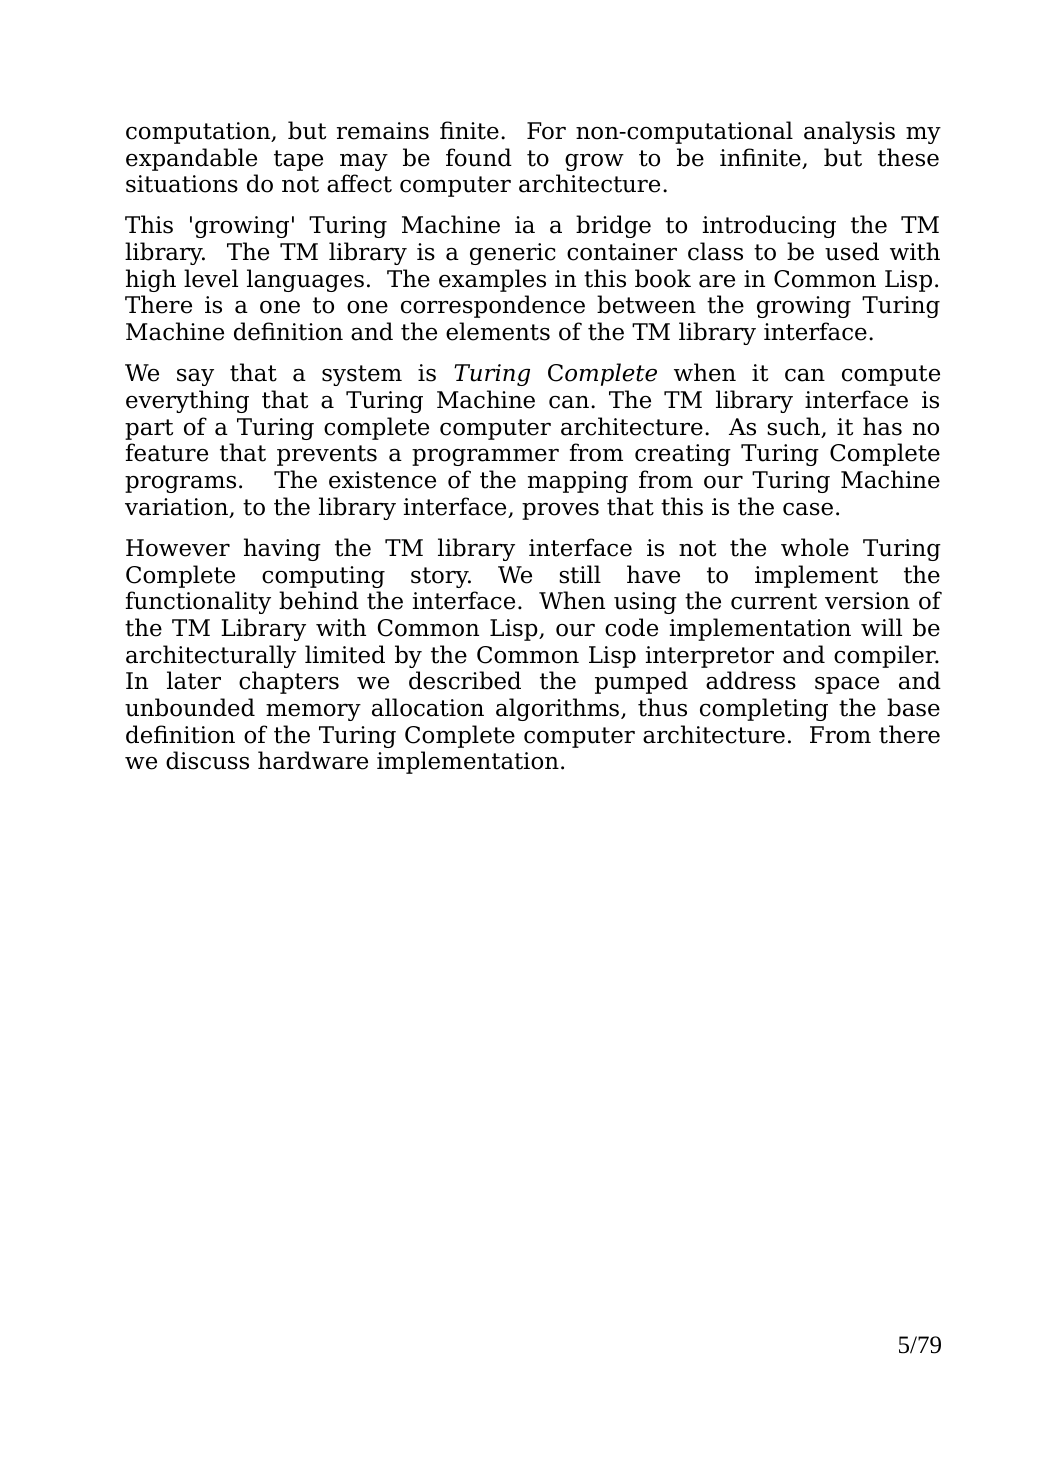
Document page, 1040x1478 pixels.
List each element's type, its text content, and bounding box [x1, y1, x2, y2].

text This 'growing' Turing Machine ia a bridge to introducing the TM library. The TM library is a generic container class to be used with high level languages. The examples in this book are in Common Lisp. There is a one to one correspondence between the growing Turing Machine definition and the elements of the TM library interface. [125, 213, 942, 346]
text We say that a system is Turing Complete when it can compute everything that a Turing Machine can. The TM library interface is part of a Turing complete computer architecture. As such, it has no feature that prevents a programmer from creating Turing Complete programs. The existence of the mapping from our Turing Machine variation, to the library interface, proves that this is the case. [125, 361, 942, 521]
text computation, but remains finite. For non-computational analysis my expandable tape may be found to grow to be infinite, but these situations do not affect computer architecture. [125, 118, 942, 198]
text However having the TM library interface is not the whole Turing Complete computing story. We still have to implement the functionality behind the interface. When using the current version of the TM Library with Common Lisp, our code implementation will be architecturally limited by the Common Lisp interpretor and compiler. In later chapters we described the pumped address space and unbounded memory allocation algorithms, thus completing the base definition of the Turing Complete computer architecture. From there we discuss hardware implementation. [125, 535, 942, 775]
